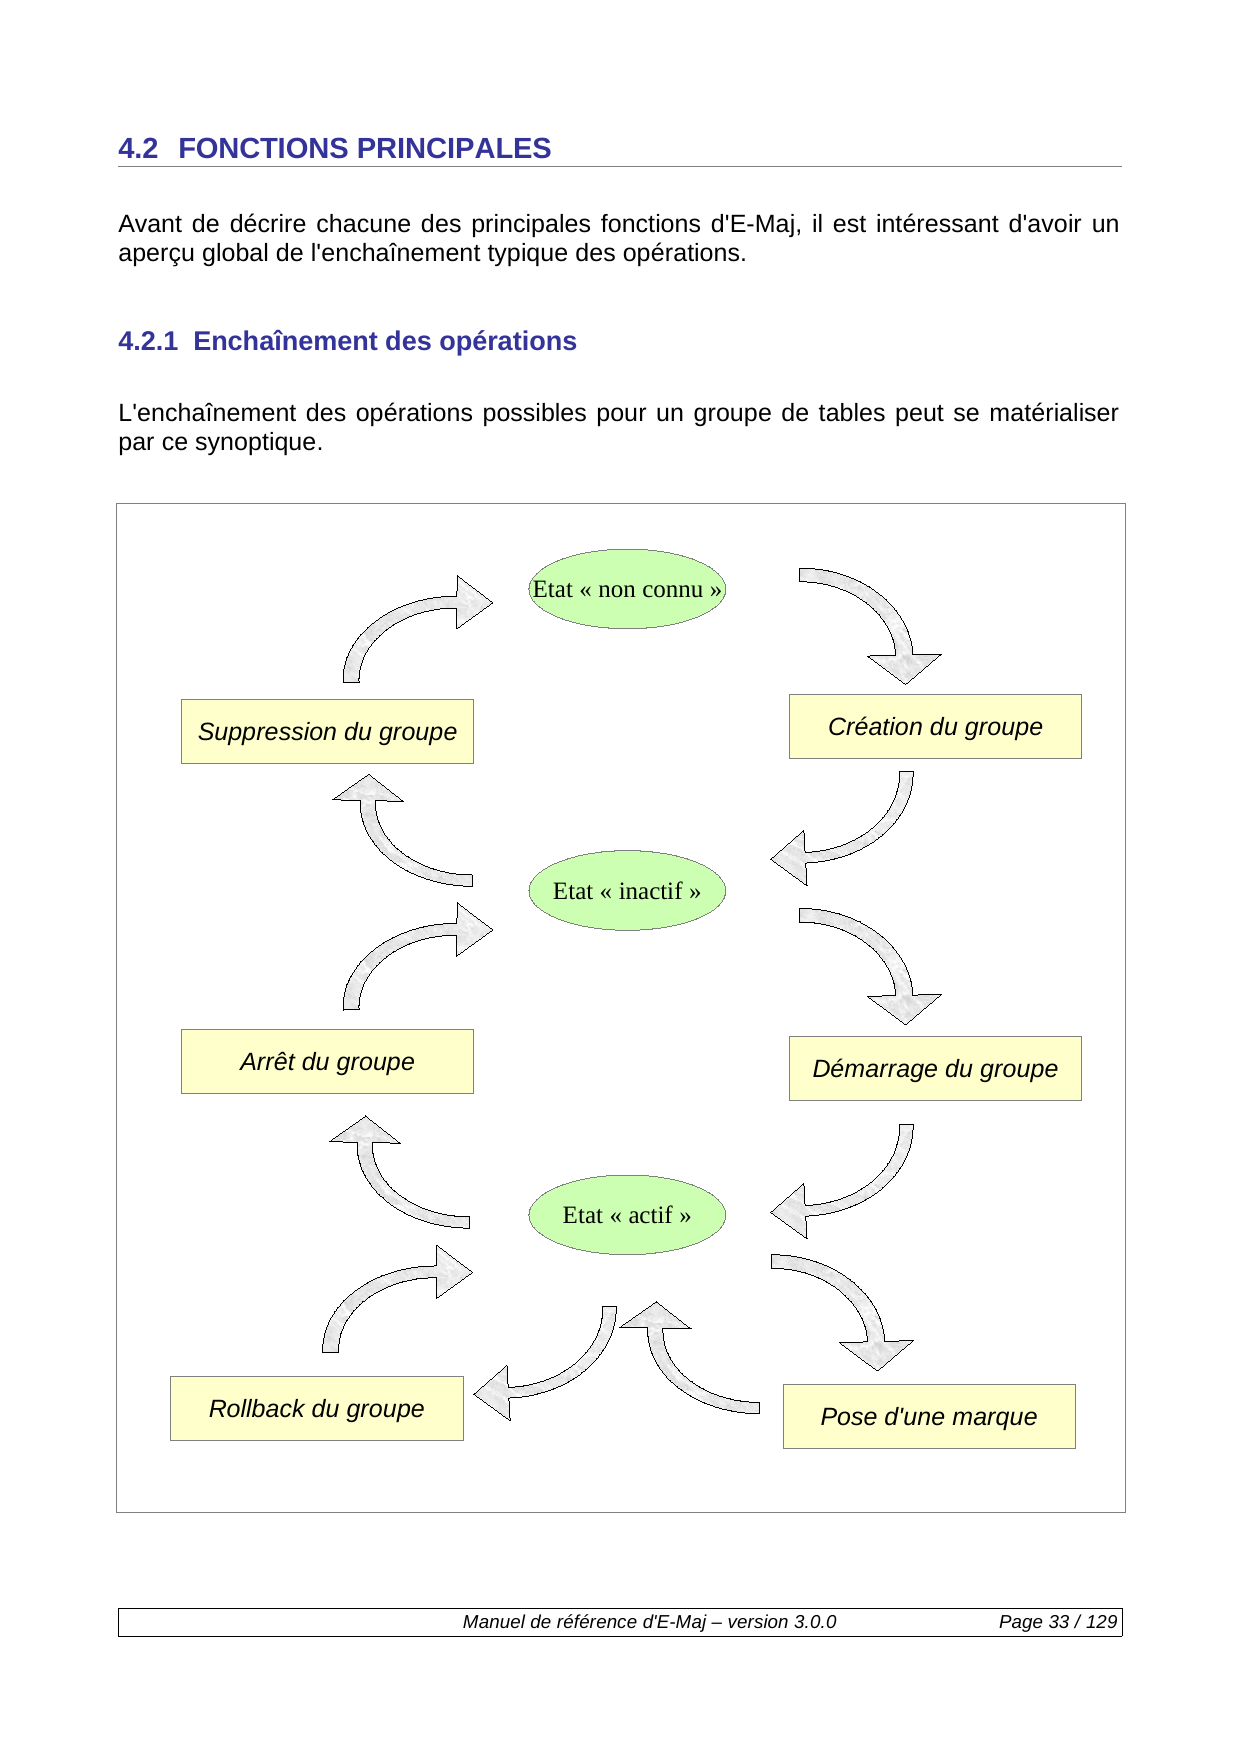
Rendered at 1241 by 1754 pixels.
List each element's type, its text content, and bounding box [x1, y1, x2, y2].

text Avant de décrire chacune des principales fonctions d'E-Maj, il est intéressant d'avoir un aperçu global de l'enchaînement typique des opérations. [118, 209, 1122, 267]
picture [330, 1116, 469, 1228]
text L'enchaînement des opérations possibles pour un groupe de tables peut se matérialiser par ce synoptique. [118, 398, 1122, 456]
picture [322, 1245, 473, 1352]
subtitle Enchaînement des opérations [118, 325, 1122, 356]
picture [333, 774, 473, 886]
subtitle Fonctions principales [118, 131, 1122, 166]
picture [800, 568, 939, 684]
picture [770, 1125, 913, 1237]
picture [772, 1254, 912, 1370]
picture [770, 772, 913, 884]
picture [800, 908, 940, 1024]
picture [620, 1301, 759, 1413]
picture [343, 903, 493, 1009]
picture [343, 575, 493, 682]
picture [475, 1307, 616, 1420]
